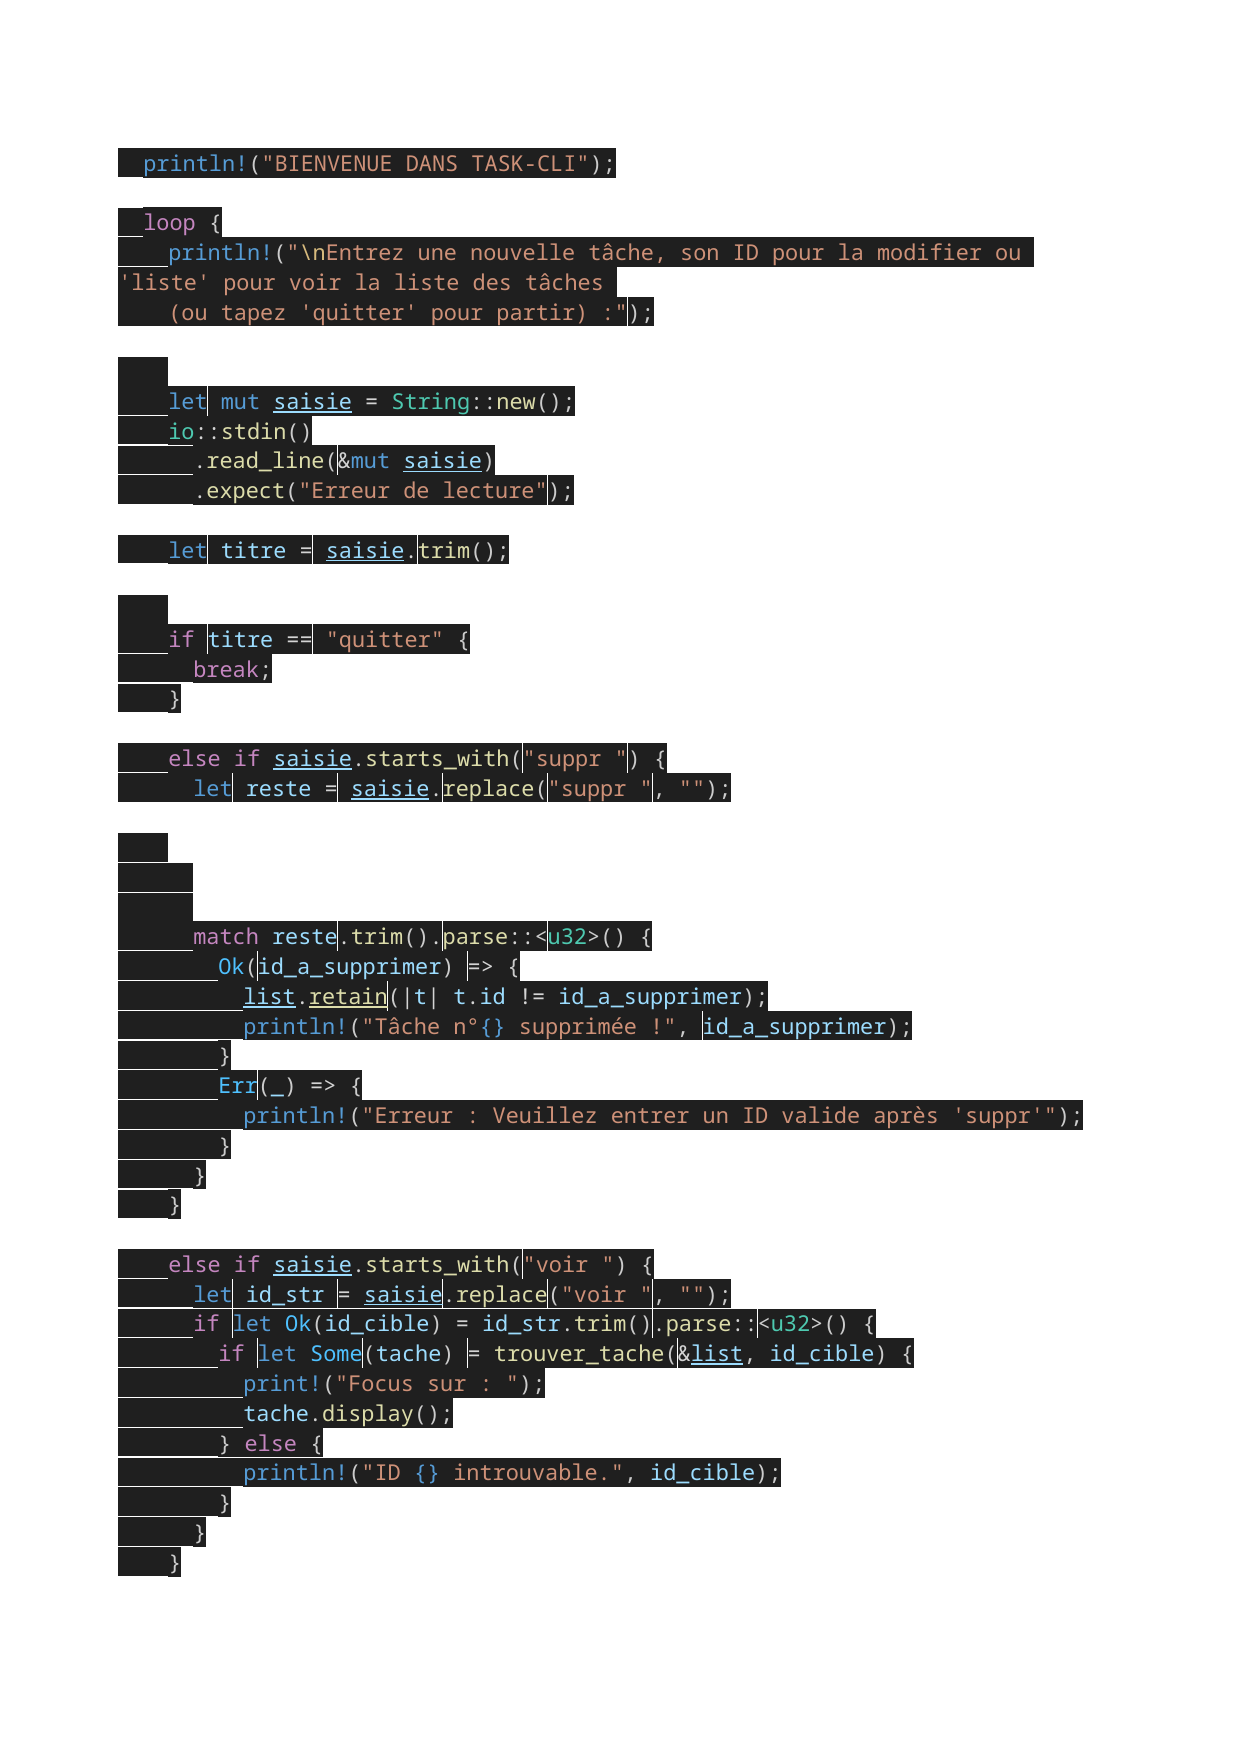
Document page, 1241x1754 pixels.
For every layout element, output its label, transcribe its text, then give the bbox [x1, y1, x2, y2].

text let mut saisie = String::new(); [118, 386, 1122, 416]
text tache.display(); [118, 1398, 1122, 1428]
text Ok(id_a_supprimer) => { [118, 951, 1122, 981]
text else if saisie.starts_with("suppr ") { [118, 743, 1122, 773]
text } [118, 1040, 1122, 1070]
text } [118, 1547, 1122, 1577]
text let reste = saisie.replace("suppr ", ""); [118, 773, 1122, 802]
text else if saisie.starts_with("voir ") { [118, 1249, 1122, 1279]
text } [118, 1189, 1122, 1219]
text println!("ID {} introuvable.", id_cible); [118, 1457, 1122, 1487]
text } [118, 1487, 1122, 1517]
text .read_line(&mut saisie) [118, 445, 1122, 475]
text println!("BIENVENUE DANS TASK-CLI"); [118, 148, 1122, 178]
text } else { [118, 1428, 1122, 1457]
text (ou tapez 'quitter' pour partir) :"); [118, 297, 1122, 326]
text } [118, 683, 1122, 713]
text let id_str = saisie.replace("voir ", ""); [118, 1279, 1122, 1308]
text loop { [118, 207, 1122, 237]
text } [118, 1130, 1122, 1159]
text if let Some(tache) = trouver_tache(&list, id_cible) { [118, 1338, 1122, 1368]
text } [118, 1159, 1122, 1189]
text break; [118, 654, 1122, 683]
text let titre = saisie.trim(); [118, 535, 1122, 564]
text if let Ok(id_cible) = id_str.trim().parse::<u32>() { [118, 1308, 1122, 1338]
text println!("\nEntrez une nouvelle tâche, son ID pour la modifier ou 'liste' pour voir la liste des tâches [118, 237, 1122, 297]
text if titre == "quitter" { [118, 624, 1122, 654]
text Err(_) => { [118, 1070, 1122, 1100]
text println!("Erreur : Veuillez entrer un ID valide après 'suppr'"); [118, 1100, 1122, 1130]
text .expect("Erreur de lecture"); [118, 475, 1122, 505]
text match reste.trim().parse::<u32>() { [118, 921, 1122, 951]
text print!("Focus sur : "); [118, 1368, 1122, 1398]
text } [118, 1517, 1122, 1547]
text io::stdin() [118, 416, 1122, 445]
text list.retain(|t| t.id != id_a_supprimer); [118, 981, 1122, 1011]
text println!("Tâche n°{} supprimée !", id_a_supprimer); [118, 1011, 1122, 1040]
